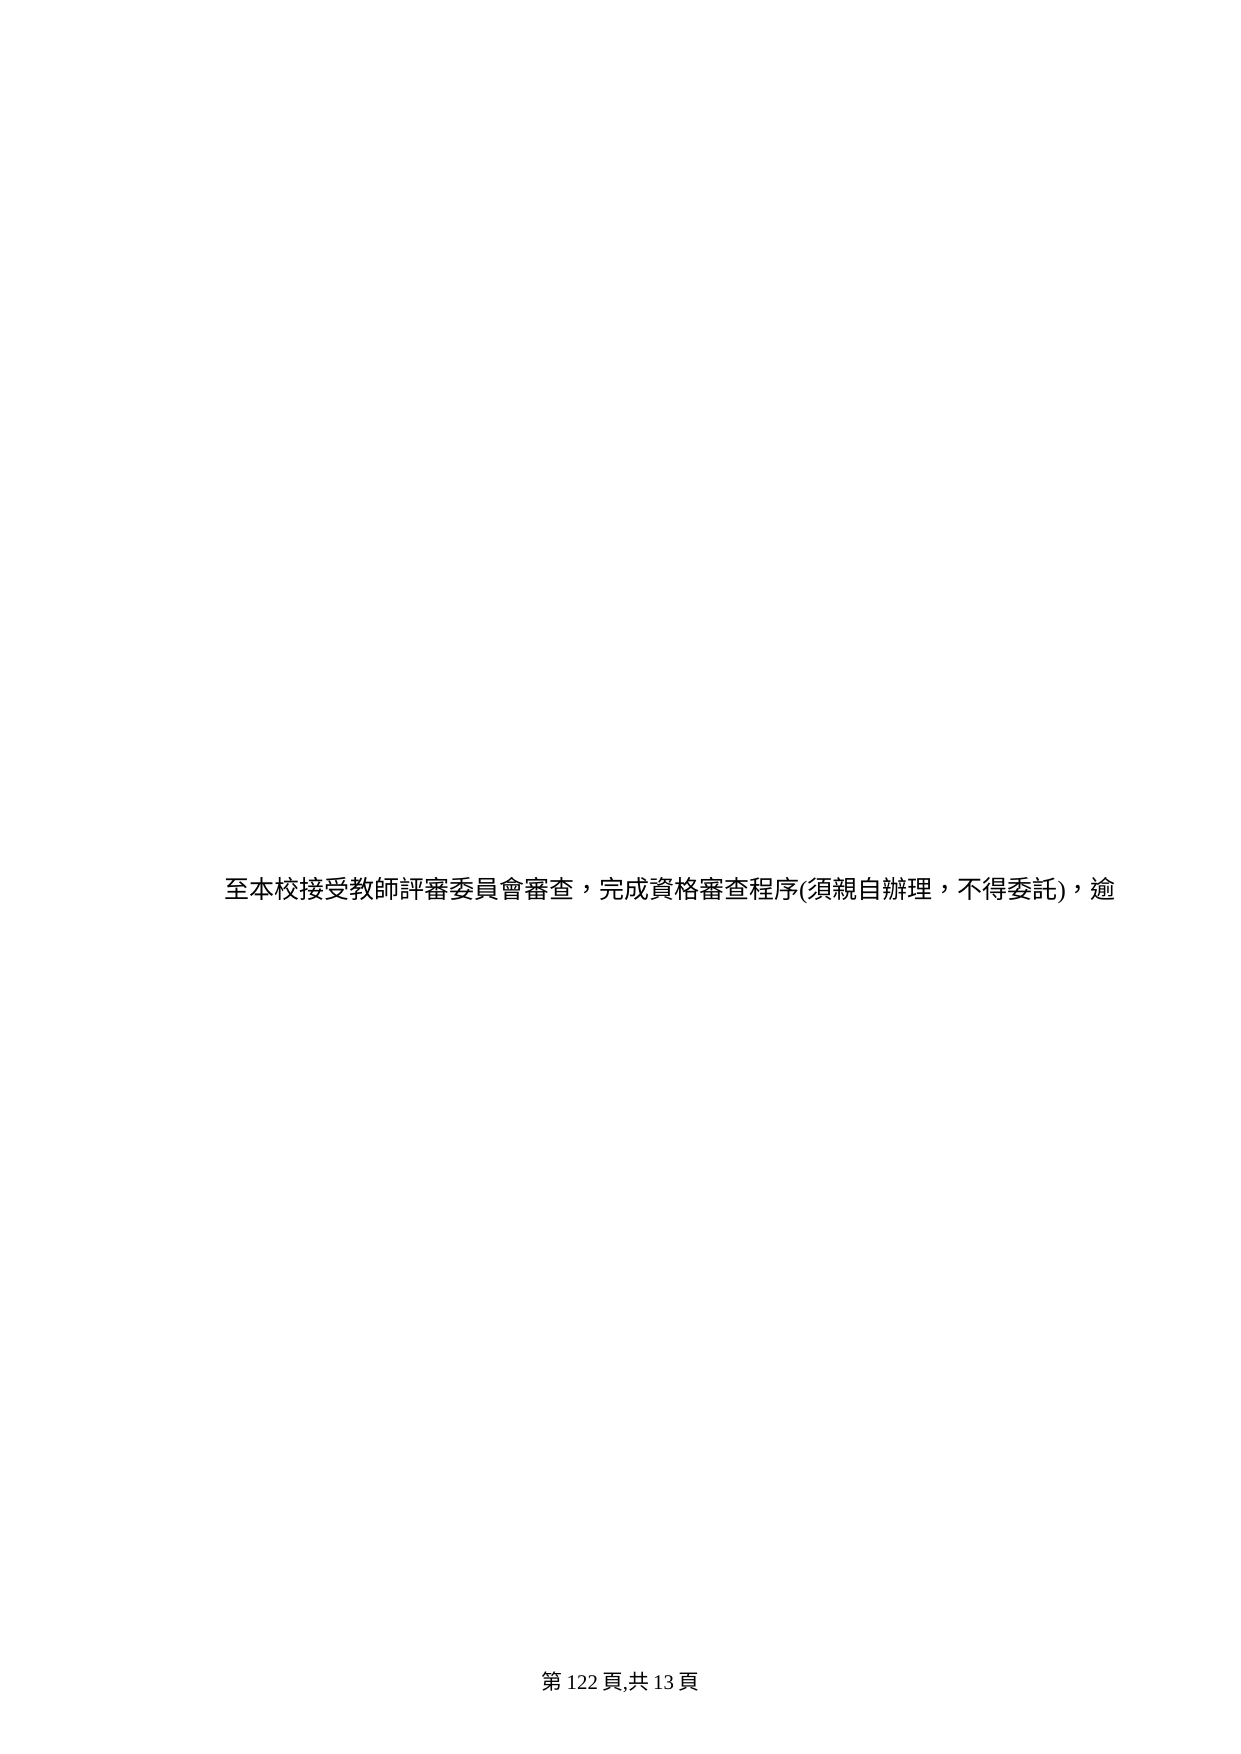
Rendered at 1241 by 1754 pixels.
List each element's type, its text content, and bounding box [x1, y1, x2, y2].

text 至本校接受教師評審委員會審查，完成資格審查程序(須親自辦理，不得委託)，逾 [149, 846, 1122, 908]
